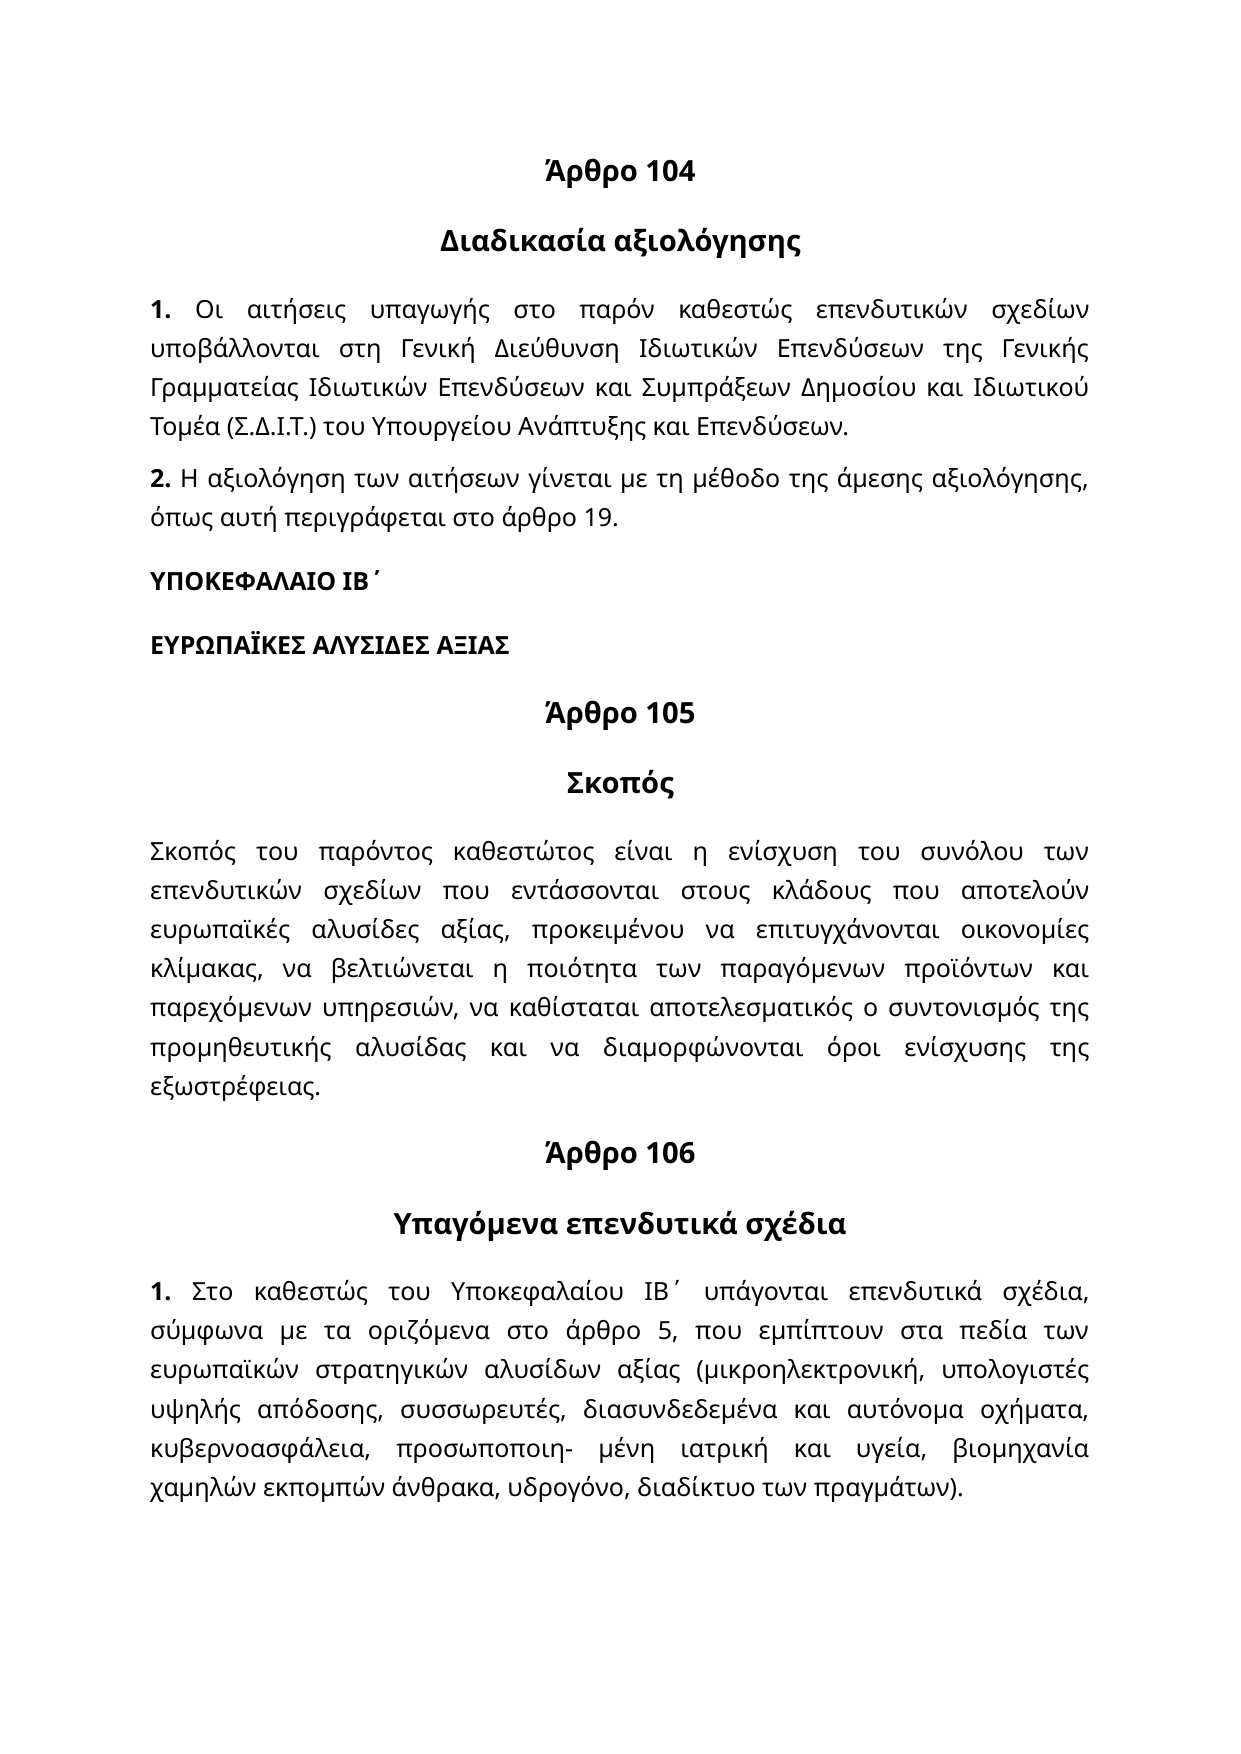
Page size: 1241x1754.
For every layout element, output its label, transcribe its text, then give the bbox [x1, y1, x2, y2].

subtitle Άρθρο 106 [150, 1132, 1090, 1172]
subtitle Σκοπός [150, 763, 1090, 802]
subtitle Διαδικασία αξιολόγησης [150, 221, 1090, 260]
subtitle Άρθρο 104 [150, 150, 1090, 190]
text 2. Η αξιολόγηση των αιτήσεων γίνεται με τη μέθοδο της άμεσης αξιολόγησης, όπως αυτή περιγράφεται στο άρθρο 19. [150, 460, 1090, 534]
text 1. Στο καθεστώς του Υποκεφαλαίου ΙΒ΄ υπάγονται επενδυτικά σχέδια, σύμφωνα με τα οριζόμενα στο άρθρο 5, που εμπίπτουν στα πεδία των ευρωπαϊκών στρατηγικών αλυσίδων αξίας (μικροηλεκτρονική, υπολογιστές υψηλής απόδοσης, συσσωρευτές, διασυνδεδεμένα και αυτόνομα οχήματα, κυβερνοασφάλεια, προσωποποιη- μένη ιατρική και υγεία, βιομηχανία χαμηλών εκπομπών άνθρακα, υδρογόνο, διαδίκτυο των πραγμάτων). [150, 1274, 1090, 1504]
text Σκοπός του παρόντος καθεστώτος είναι η ενίσχυση του συνόλου των επενδυτικών σχεδίων που εντάσσονται στους κλάδους που αποτελούν ευρωπαϊκές αλυσίδες αξίας, προκειμένου να επιτυγχάνονται οικονομίες κλίμακας, να βελτιώνεται η ποιότητα των παραγόμενων προϊόντων και παρεχόμενων υπηρεσιών, να καθίσταται αποτελεσματικός ο συντονισμός της προμηθευτικής αλυσίδας και να διαμορφώνονται όροι ενίσχυσης της εξωστρέφειας. [150, 833, 1090, 1102]
subtitle Άρθρο 105 [150, 692, 1090, 732]
text 1. Οι αιτήσεις υπαγωγής στο παρόν καθεστώς επενδυτικών σχεδίων υποβάλλονται στη Γενική Διεύθυνση Ιδιωτικών Επενδύσεων της Γενικής Γραμματείας Ιδιωτικών Επενδύσεων και Συμπράξεων Δημοσίου και Ιδιωτικού Τομέα (Σ.Δ.Ι.Τ.) του Υπουργείου Ανάπτυξης και Επενδύσεων. [150, 291, 1090, 443]
text ΕΥΡΩΠΑΪΚΕΣ ΑΛΥΣΙΔΕΣ ΑΞΙΑΣ [150, 628, 1090, 662]
subtitle Υπαγόμενα επενδυτικά σχέδια [150, 1203, 1090, 1243]
text ΥΠΟΚΕΦΑΛΑΙΟ ΙΒ΄ [150, 564, 1090, 598]
